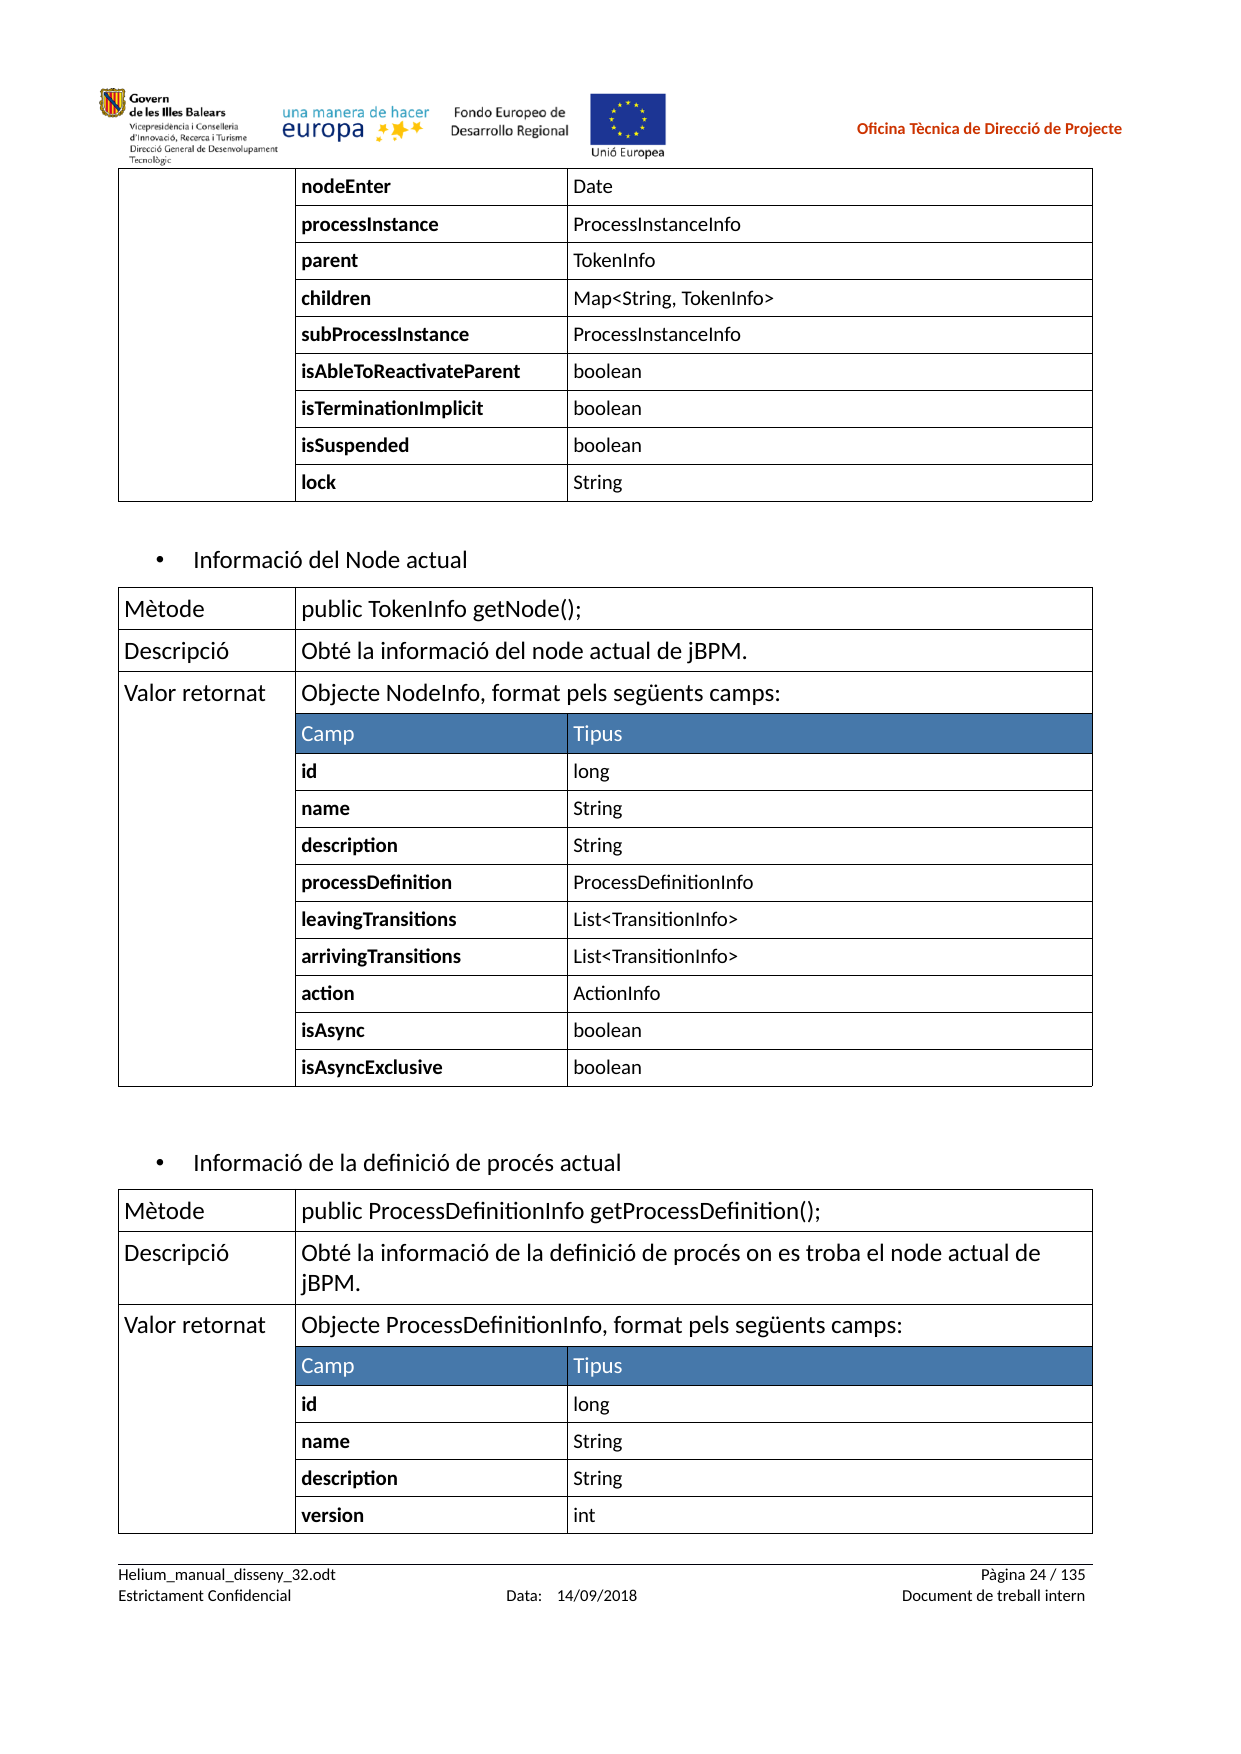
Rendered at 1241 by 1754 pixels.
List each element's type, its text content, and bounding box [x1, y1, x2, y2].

table_cell Valor retornat [119, 672, 295, 1086]
table_cell Camp [296, 1347, 567, 1385]
table_cell ProcessDefinitionInfo [568, 865, 1092, 901]
table_cell boolean [568, 354, 1092, 390]
table_cell action [296, 976, 567, 1012]
table_cell isTerminationImplicit [296, 391, 567, 427]
table_cell List<TransitionInfo> [568, 939, 1092, 974]
table_cell Valor retornat [119, 1305, 295, 1533]
table_cell boolean [568, 391, 1092, 427]
table_cell String [568, 465, 1092, 501]
table_cell Descripció [119, 1232, 295, 1304]
table_header public ProcessDefinitionInfo getProcessDefinition(); [296, 1190, 1092, 1231]
table_cell Tipus [568, 1347, 1092, 1385]
table_cell name [296, 1423, 567, 1459]
table_header Mètode [119, 588, 295, 629]
table_cell boolean [568, 1050, 1092, 1086]
table_cell Map<String, TokenInfo> [568, 280, 1092, 316]
table_cell ProcessInstanceInfo [568, 206, 1092, 242]
table_cell long [568, 754, 1092, 790]
table_cell boolean [568, 428, 1092, 464]
table_cell Tipus [568, 714, 1092, 753]
table_cell isAsyncExclusive [296, 1050, 567, 1086]
table_cell Date [568, 169, 1092, 205]
picture [99, 87, 668, 166]
table_cell processDefinition [296, 865, 567, 901]
table_cell boolean [568, 1013, 1092, 1048]
table_header Mètode [119, 1190, 295, 1231]
table_cell id [296, 1386, 567, 1422]
table_cell lock [296, 465, 567, 501]
table_cell children [296, 280, 567, 316]
table_cell Obté la informació de la definició de procés on es troba el node actual de jBPM. [296, 1232, 1092, 1304]
table_cell processInstance [296, 206, 567, 242]
table_cell isAbleToReactivateParent [296, 354, 567, 390]
table_cell ActionInfo [568, 976, 1092, 1012]
table_cell Objecte ProcessDefinitionInfo, format pels següents camps: [296, 1305, 1092, 1346]
table_cell isSuspended [296, 428, 567, 464]
table_cell nodeEnter [296, 169, 567, 205]
table_cell Descripció [119, 630, 295, 671]
table_cell ProcessInstanceInfo [568, 317, 1092, 353]
table_cell name [296, 791, 567, 827]
table_cell isAsync [296, 1013, 567, 1048]
table_cell String [568, 791, 1092, 827]
list Informació de la definició de procés actual [156, 1147, 1122, 1177]
table_cell parent [296, 243, 567, 279]
table_cell description [296, 1460, 567, 1496]
table_cell Objecte NodeInfo, format pels següents camps: [296, 672, 1092, 713]
table_cell version [296, 1497, 567, 1533]
table_cell TokenInfo [568, 243, 1092, 279]
table_cell leavingTransitions [296, 902, 567, 938]
list Informació del Node actual [156, 544, 1122, 574]
table_cell id [296, 754, 567, 790]
table_cell String [568, 1460, 1092, 1496]
table_cell String [568, 828, 1092, 864]
table_cell [119, 169, 295, 501]
table_cell description [296, 828, 567, 864]
table_header public TokenInfo getNode(); [296, 588, 1092, 629]
table_cell arrivingTransitions [296, 939, 567, 974]
table_cell Camp [296, 714, 567, 753]
table_cell long [568, 1386, 1092, 1422]
table_cell String [568, 1423, 1092, 1459]
table_cell Obté la informació del node actual de jBPM. [296, 630, 1092, 671]
table_cell List<TransitionInfo> [568, 902, 1092, 938]
table_cell subProcessInstance [296, 317, 567, 353]
table_cell int [568, 1497, 1092, 1533]
